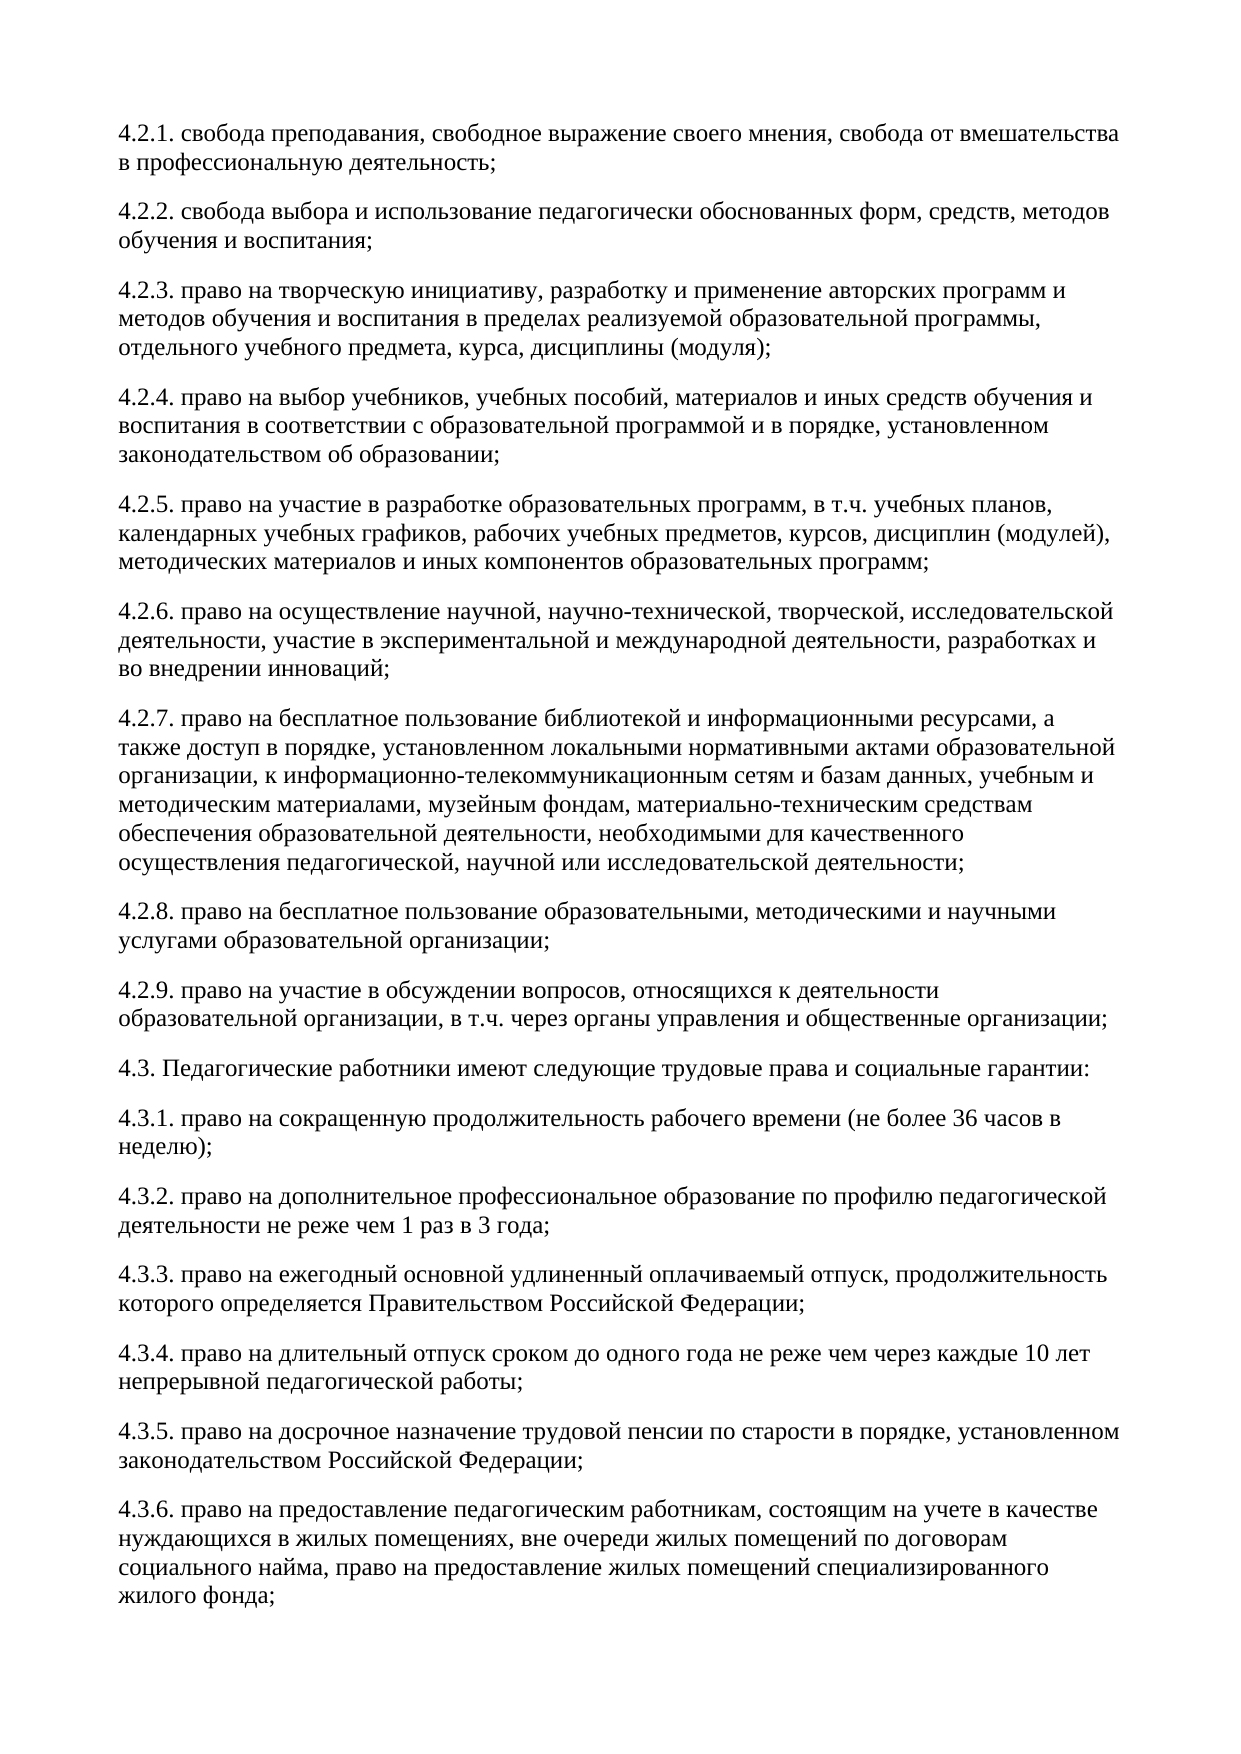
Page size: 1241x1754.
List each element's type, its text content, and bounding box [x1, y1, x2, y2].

text 4.2.2. свобода выбора и использование педагогически обоснованных форм, средств, методов обучения и воспитания; [118, 196, 1122, 254]
text 4.2.4. право на выбор учебников, учебных пособий, материалов и иных средств обучения и воспитания в соответствии с образовательной программой и в порядке, установленном законодательством об образовании; [118, 382, 1122, 468]
text 4.3.5. право на досрочное назначение трудовой пенсии по старости в порядке, установленном законодательством Российской Федерации; [118, 1416, 1122, 1473]
text 4.2.9. право на участие в обсуждении вопросов, относящихся к деятельности образовательной организации, в т.ч. через органы управления и общественные организации; [118, 975, 1122, 1032]
text 4.3.1. право на сокращенную продолжительность рабочего времени (не более 36 часов в неделю); [118, 1103, 1122, 1160]
text 4.2.5. право на участие в разработке образовательных программ, в т.ч. учебных планов, календарных учебных графиков, рабочих учебных предметов, курсов, дисциплин (модулей), методических материалов и иных компонентов образовательных программ; [118, 489, 1122, 575]
text 4.3.3. право на ежегодный основной удлиненный оплачиваемый отпуск, продолжительность которого определяется Правительством Российской Федерации; [118, 1259, 1122, 1317]
text 4.3.2. право на дополнительное профессиональное образование по профилю педагогической деятельности не реже чем 1 раз в 3 года; [118, 1181, 1122, 1238]
text 4.3.4. право на длительный отпуск сроком до одного года не реже чем через каждые 10 лет непрерывной педагогической работы; [118, 1338, 1122, 1395]
text 4.2.1. свобода преподавания, свободное выражение своего мнения, свобода от вмешательства в профессиональную деятельность; [118, 118, 1122, 176]
text 4.2.3. право на творческую инициативу, разработку и применение авторских программ и методов обучения и воспитания в пределах реализуемой образовательной программы, отдельного учебного предмета, курса, дисциплины (модуля); [118, 275, 1122, 361]
text 4.3.6. право на предоставление педагогическим работникам, состоящим на учете в качестве нуждающихся в жилых помещениях, вне очереди жилых помещений по договорам социального найма, право на предоставление жилых помещений специализированного жилого фонда; [118, 1494, 1122, 1609]
text 4.2.8. право на бесплатное пользование образовательными, методическими и научными услугами образовательной организации; [118, 896, 1122, 954]
text 4.3. Педагогические работники имеют следующие трудовые права и социальные гарантии: [118, 1053, 1122, 1082]
text 4.2.6. право на осуществление научной, научно-технической, творческой, исследовательской деятельности, участие в экспериментальной и международной деятельности, разработках и во внедрении инноваций; [118, 596, 1122, 682]
text 4.2.7. право на бесплатное пользование библиотекой и информационными ресурсами, а также доступ в порядке, установленном локальными нормативными актами образовательной организации, к информационно-телекоммуникационным сетям и базам данных, учебным и методическим материалами, музейным фондам, материально-техническим средствам обеспечения образовательной деятельности, необходимыми для качественного осуществления педагогической, научной или исследовательской деятельности; [118, 703, 1122, 876]
